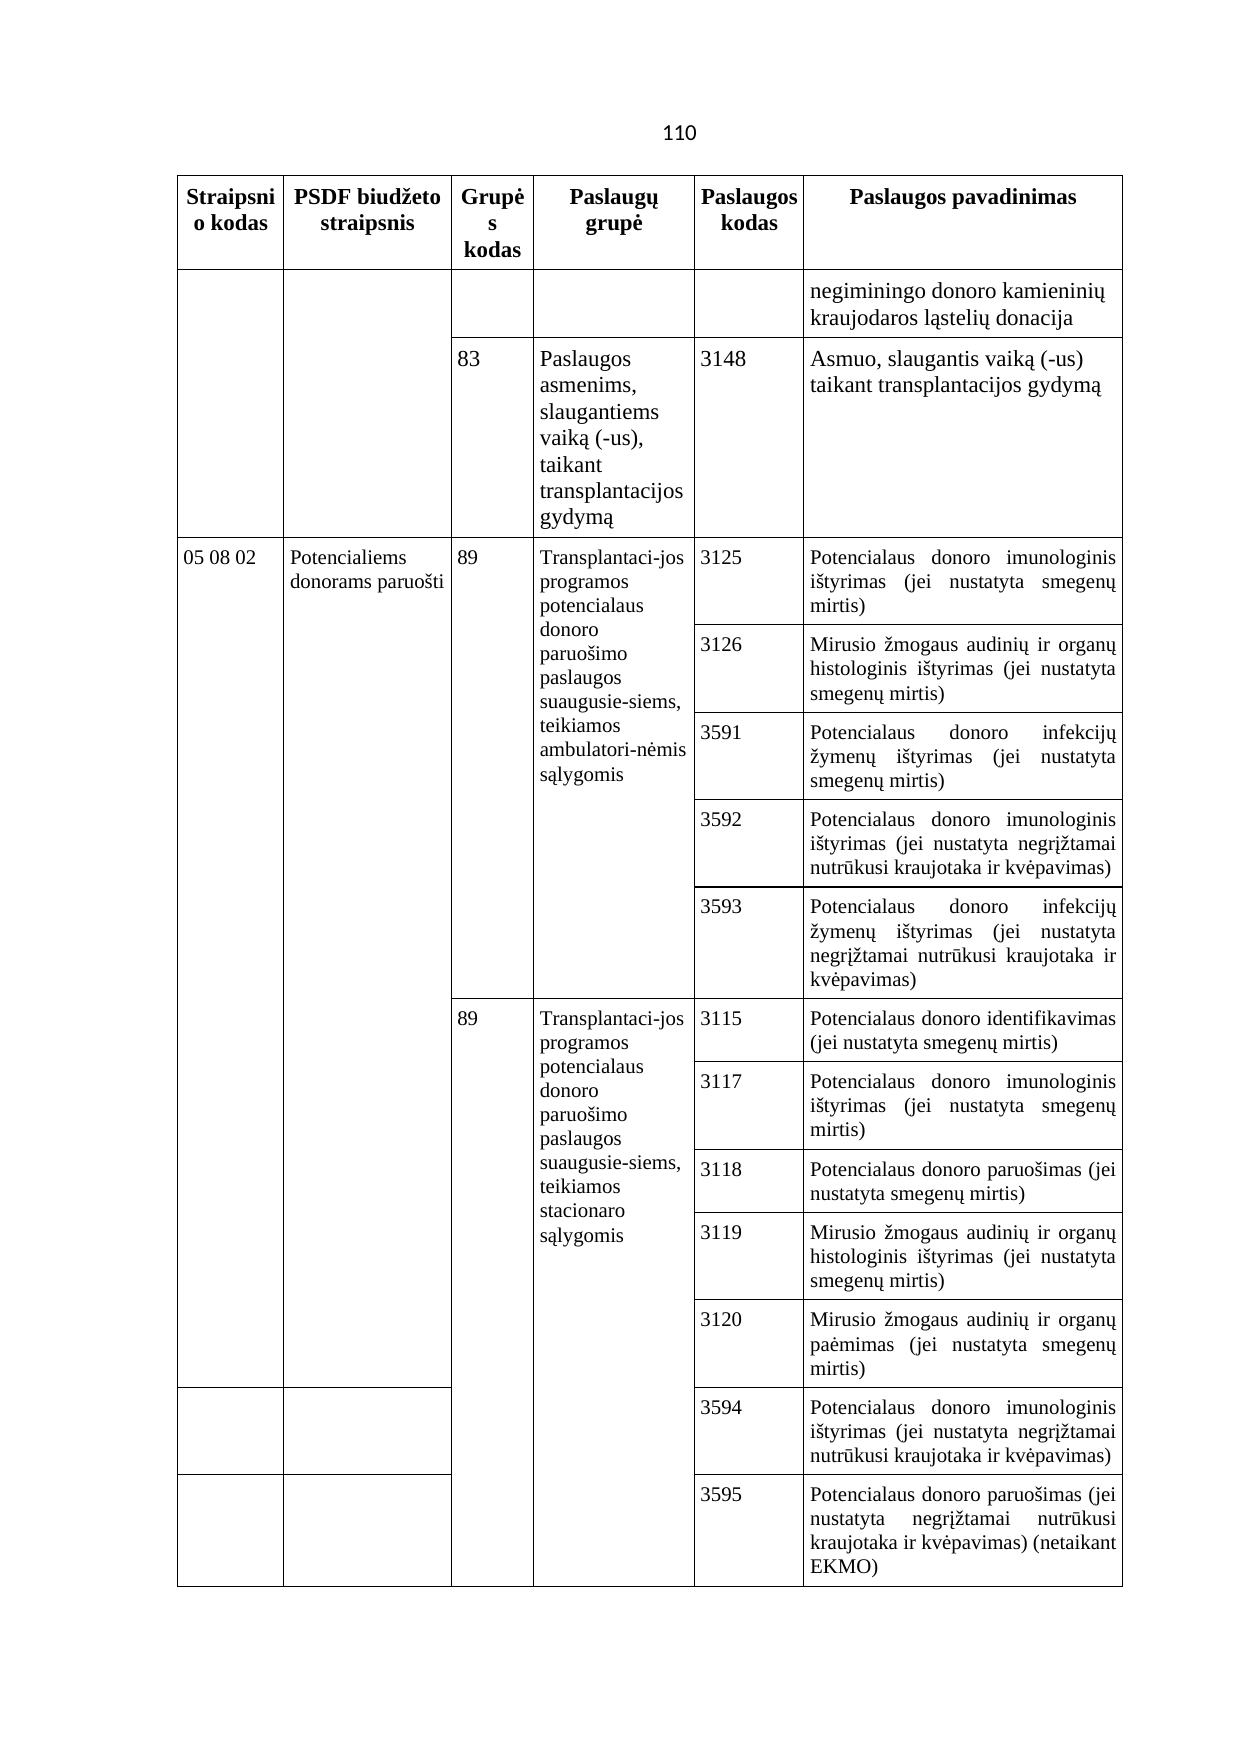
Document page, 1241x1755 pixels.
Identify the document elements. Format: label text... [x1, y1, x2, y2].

table_header PSDF biudžeto straipsnis [284, 176, 451, 269]
table_cell 3148 [695, 338, 803, 537]
table_cell Potencialaus donoro paruošimas (jei nustatyta smegenų mirtis) [804, 1150, 1122, 1212]
table_cell 3126 [695, 625, 803, 712]
table_cell negiminingo donoro kamieninių kraujodaros ląstelių donacija [804, 270, 1122, 337]
table_cell 3593 [695, 888, 803, 998]
table_cell Mirusio žmogaus audinių ir organų histologinis ištyrimas (jei nustatyta smegenų mirtis) [804, 1213, 1122, 1299]
table_cell 05 08 02 [178, 538, 283, 1387]
table_cell 3595 [695, 1475, 803, 1586]
table_cell 3115 [695, 999, 803, 1061]
table_cell [178, 1388, 283, 1474]
table_cell 3119 [695, 1213, 803, 1299]
table_cell [178, 270, 283, 537]
table_cell Transplantaci-jos programos potencialaus donoro paruošimo paslaugos suaugusie-siems, teikiamos ambulatori-nėmis sąlygomis [534, 538, 694, 998]
table_cell Potencialiems donorams paruošti [284, 538, 451, 1387]
table_cell 3125 [695, 538, 803, 624]
table_cell Potencialaus donoro imunologinis ištyrimas (jei nustatyta smegenų mirtis) [804, 1062, 1122, 1148]
table_cell Potencialaus donoro infekcijų žymenų ištyrimas (jei nustatyta negrįžtamai nutrūkusi kraujotaka ir kvėpavimas) [804, 888, 1122, 998]
table_cell 83 [452, 338, 533, 537]
table_cell [284, 1475, 451, 1586]
table_cell 3594 [695, 1388, 803, 1474]
table_cell 3591 [695, 713, 803, 799]
table_header Grupės kodas [452, 176, 533, 269]
table_cell Mirusio žmogaus audinių ir organų paėmimas (jei nustatyta smegenų mirtis) [804, 1300, 1122, 1387]
table_cell Potencialaus donoro imunologinis ištyrimas (jei nustatyta negrįžtamai nutrūkusi kraujotaka ir kvėpavimas) [804, 1388, 1122, 1474]
table_cell [284, 270, 451, 537]
table_cell [178, 1475, 283, 1586]
table_cell 89 [452, 999, 533, 1586]
table_header Straipsnio kodas [178, 176, 283, 269]
table_cell Paslaugos asmenims, slaugantiems vaiką (-us), taikant transplantacijos gydymą [534, 338, 694, 537]
table_cell 89 [452, 538, 533, 998]
table_cell 3592 [695, 800, 803, 886]
table_cell Asmuo, slaugantis vaiką (-us) taikant transplantacijos gydymą [804, 338, 1122, 537]
table_cell [284, 1388, 451, 1474]
table_cell [695, 270, 803, 337]
table_cell 3120 [695, 1300, 803, 1387]
table_cell 3117 [695, 1062, 803, 1148]
table_cell Potencialaus donoro paruošimas (jei nustatyta negrįžtamai nutrūkusi kraujotaka ir kvėpavimas) (netaikant EKMO) [804, 1475, 1122, 1586]
table_cell [452, 270, 533, 337]
table_cell Potencialaus donoro imunologinis ištyrimas (jei nustatyta smegenų mirtis) [804, 538, 1122, 624]
table_cell Potencialaus donoro imunologinis ištyrimas (jei nustatyta negrįžtamai nutrūkusi kraujotaka ir kvėpavimas) [804, 800, 1122, 886]
table_cell 3118 [695, 1150, 803, 1212]
table_header Paslaugos pavadinimas [804, 176, 1122, 269]
table_cell [534, 270, 694, 337]
table_header Paslaugų grupė [534, 176, 694, 269]
table_header Paslaugos kodas [695, 176, 803, 269]
table_cell Transplantaci-jos programos potencialaus donoro paruošimo paslaugos suaugusie-siems, teikiamos stacionaro sąlygomis [534, 999, 694, 1586]
table_cell Potencialaus donoro identifikavimas (jei nustatyta smegenų mirtis) [804, 999, 1122, 1061]
table_cell Mirusio žmogaus audinių ir organų histologinis ištyrimas (jei nustatyta smegenų mirtis) [804, 625, 1122, 712]
table_cell Potencialaus donoro infekcijų žymenų ištyrimas (jei nustatyta smegenų mirtis) [804, 713, 1122, 799]
